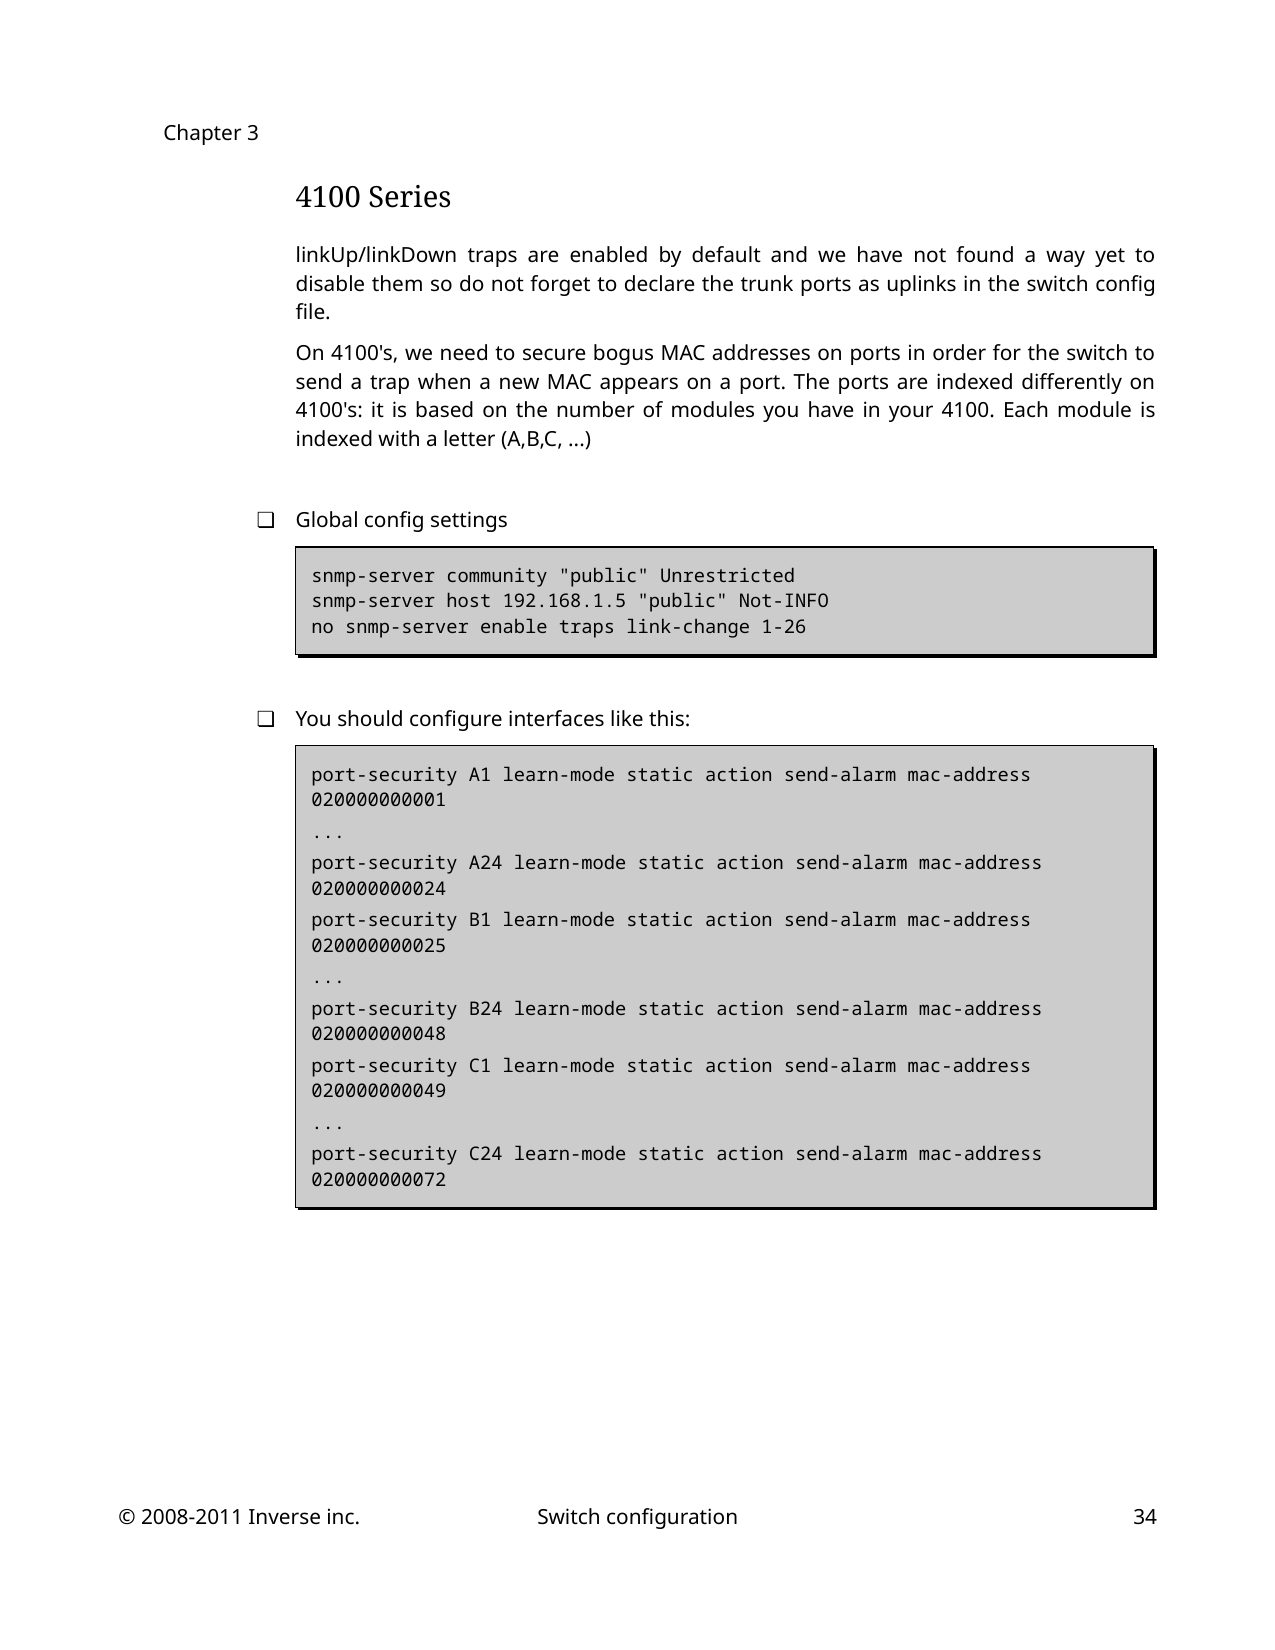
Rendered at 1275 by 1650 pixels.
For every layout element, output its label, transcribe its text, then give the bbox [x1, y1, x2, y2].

text On 4100's, we need to secure bogus MAC addresses on ports in order for the switch to send a trap when a new MAC appears on a port. The ports are indexed differently on 4100's: it is based on the number of modules you have in your 4100. Each module is indexed with a letter (A,B,C, ...) [295, 338, 1157, 452]
text port-security A24 learn-mode static action send-alarm mac-address 020000000024 [296, 834, 1153, 891]
text snmp-server community "public" Unrestricted snmp-server host 192.168.1.5 "public" Not-INFO no snmp-server enable traps link-change 1-26 [296, 548, 1153, 654]
text ... [296, 802, 1153, 834]
text port-security B1 learn-mode static action send-alarm mac-address 020000000025 [296, 891, 1153, 948]
text ... [296, 948, 1153, 979]
list ❏ You should configure interfaces like this: [256, 704, 1157, 733]
list ❏ Global config settings [256, 506, 1157, 534]
text port-security B24 learn-mode static action send-alarm mac-address 020000000048 [296, 979, 1153, 1036]
text port-security C1 learn-mode static action send-alarm mac-address 020000000049 [296, 1036, 1153, 1093]
text port-security A1 learn-mode static action send-alarm mac-address 020000000001 [296, 746, 1153, 802]
subtitle 4100 Series [295, 176, 1157, 216]
text linkUp/linkDown traps are enabled by default and we have not found a way yet to disable them so do not forget to declare the trunk ports as uplinks in the switch config file. [295, 241, 1157, 326]
text ... [296, 1093, 1153, 1125]
text port-security C24 learn-mode static action send-alarm mac-address 020000000072 [296, 1125, 1153, 1207]
